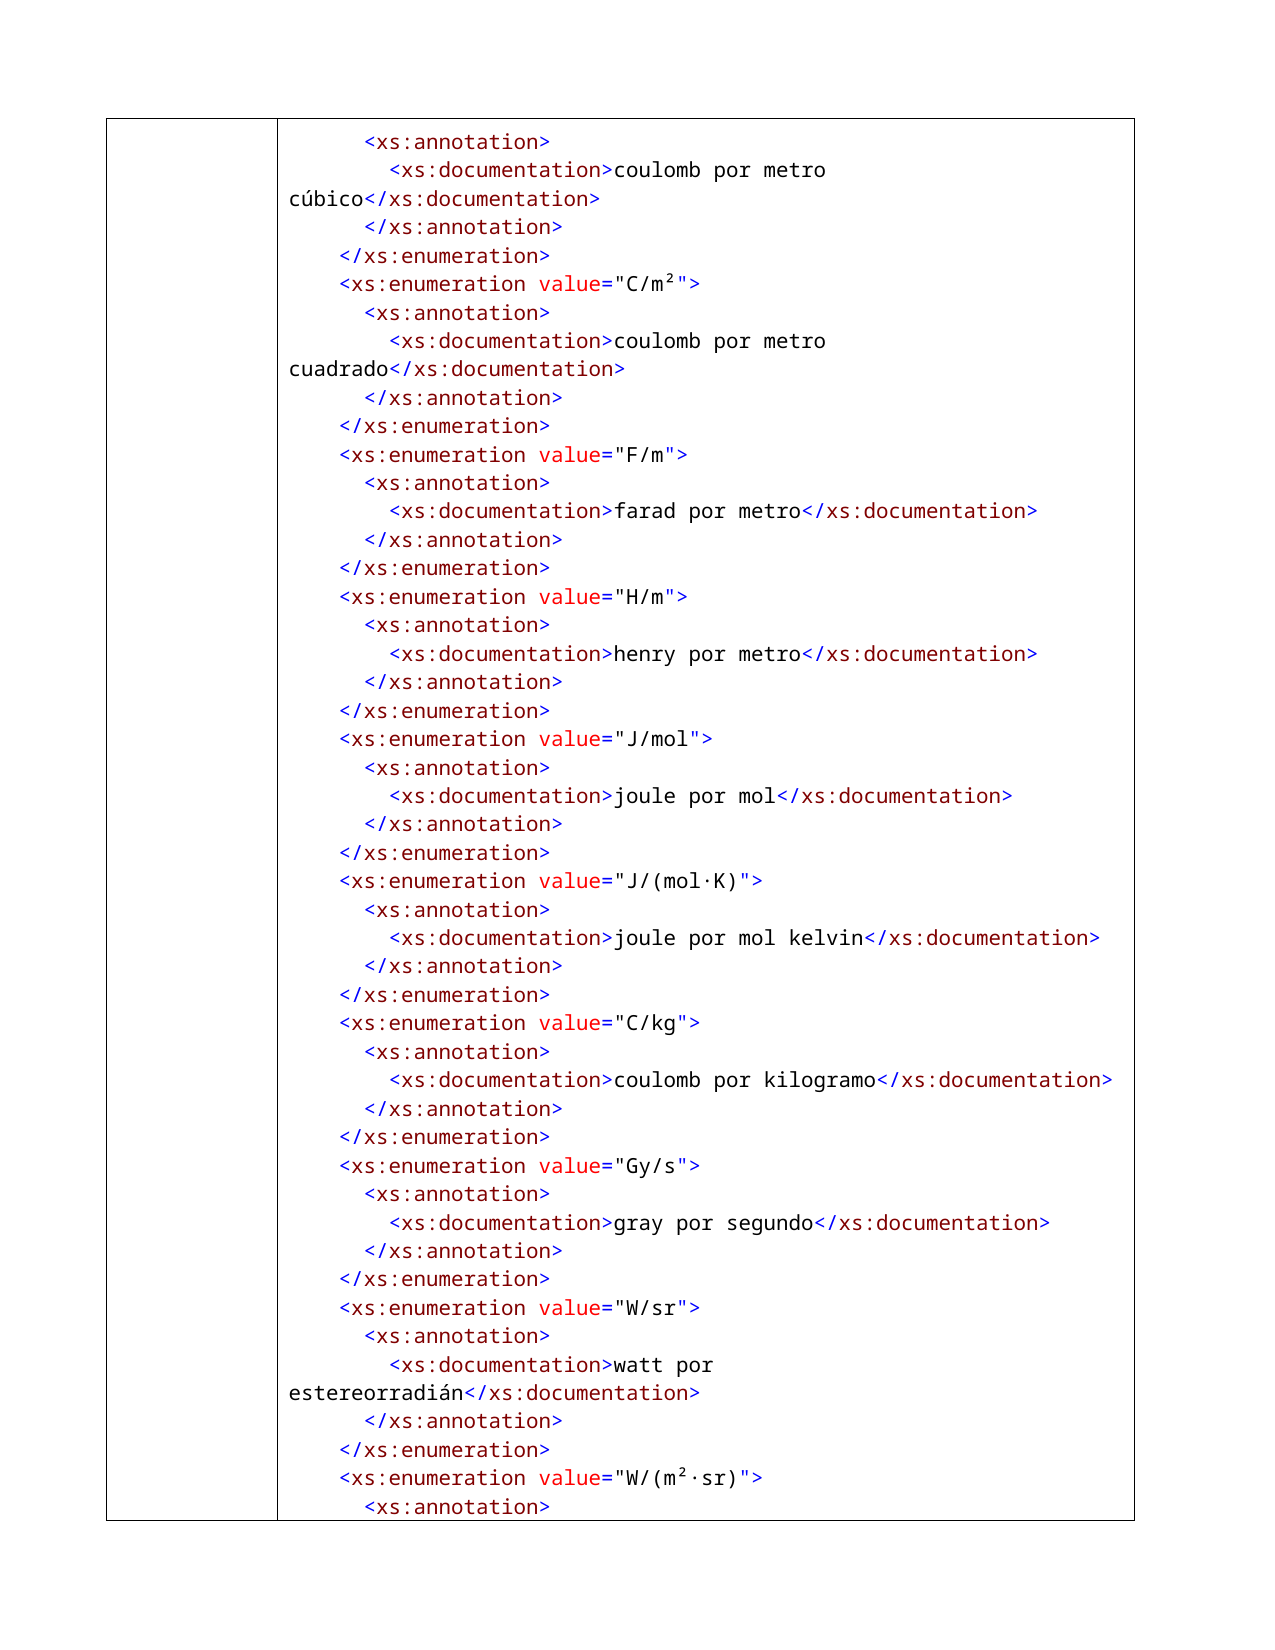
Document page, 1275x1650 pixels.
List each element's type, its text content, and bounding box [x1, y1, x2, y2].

table_cell <xs:annotation> <xs:documentation>coulomb por metro cúbico</xs:documentation> </xs:annotation> </xs:enumeration> <xs:enumeration value="C/m²"> <xs:annotation> <xs:documentation>coulomb por metro cuadrado</xs:documentation> </xs:annotation> </xs:enumeration> <xs:enumeration value="F/m"> <xs:annotation> <xs:documentation>farad por metro</xs:documentation> </xs:annotation> </xs:enumeration> <xs:enumeration value="H/m"> <xs:annotation> <xs:documentation>henry por metro</xs:documentation> </xs:annotation> </xs:enumeration> <xs:enumeration value="J/mol"> <xs:annotation> <xs:documentation>joule por mol</xs:documentation> </xs:annotation> </xs:enumeration> <xs:enumeration value="J/(mol·K)"> <xs:annotation> <xs:documentation>joule por mol kelvin</xs:documentation> </xs:annotation> </xs:enumeration> <xs:enumeration value="C/kg"> <xs:annotation> <xs:documentation>coulomb por kilogramo</xs:documentation> </xs:annotation> </xs:enumeration> <xs:enumeration value="Gy/s"> <xs:annotation> <xs:documentation>gray por segundo</xs:documentation> </xs:annotation> </xs:enumeration> <xs:enumeration value="W/sr"> <xs:annotation> <xs:documentation>watt por estereorradián</xs:documentation> </xs:annotation> </xs:enumeration> <xs:enumeration value="W/(m²·sr)"> <xs:annotation> [278, 119, 1134, 1520]
table_cell [107, 119, 277, 1520]
